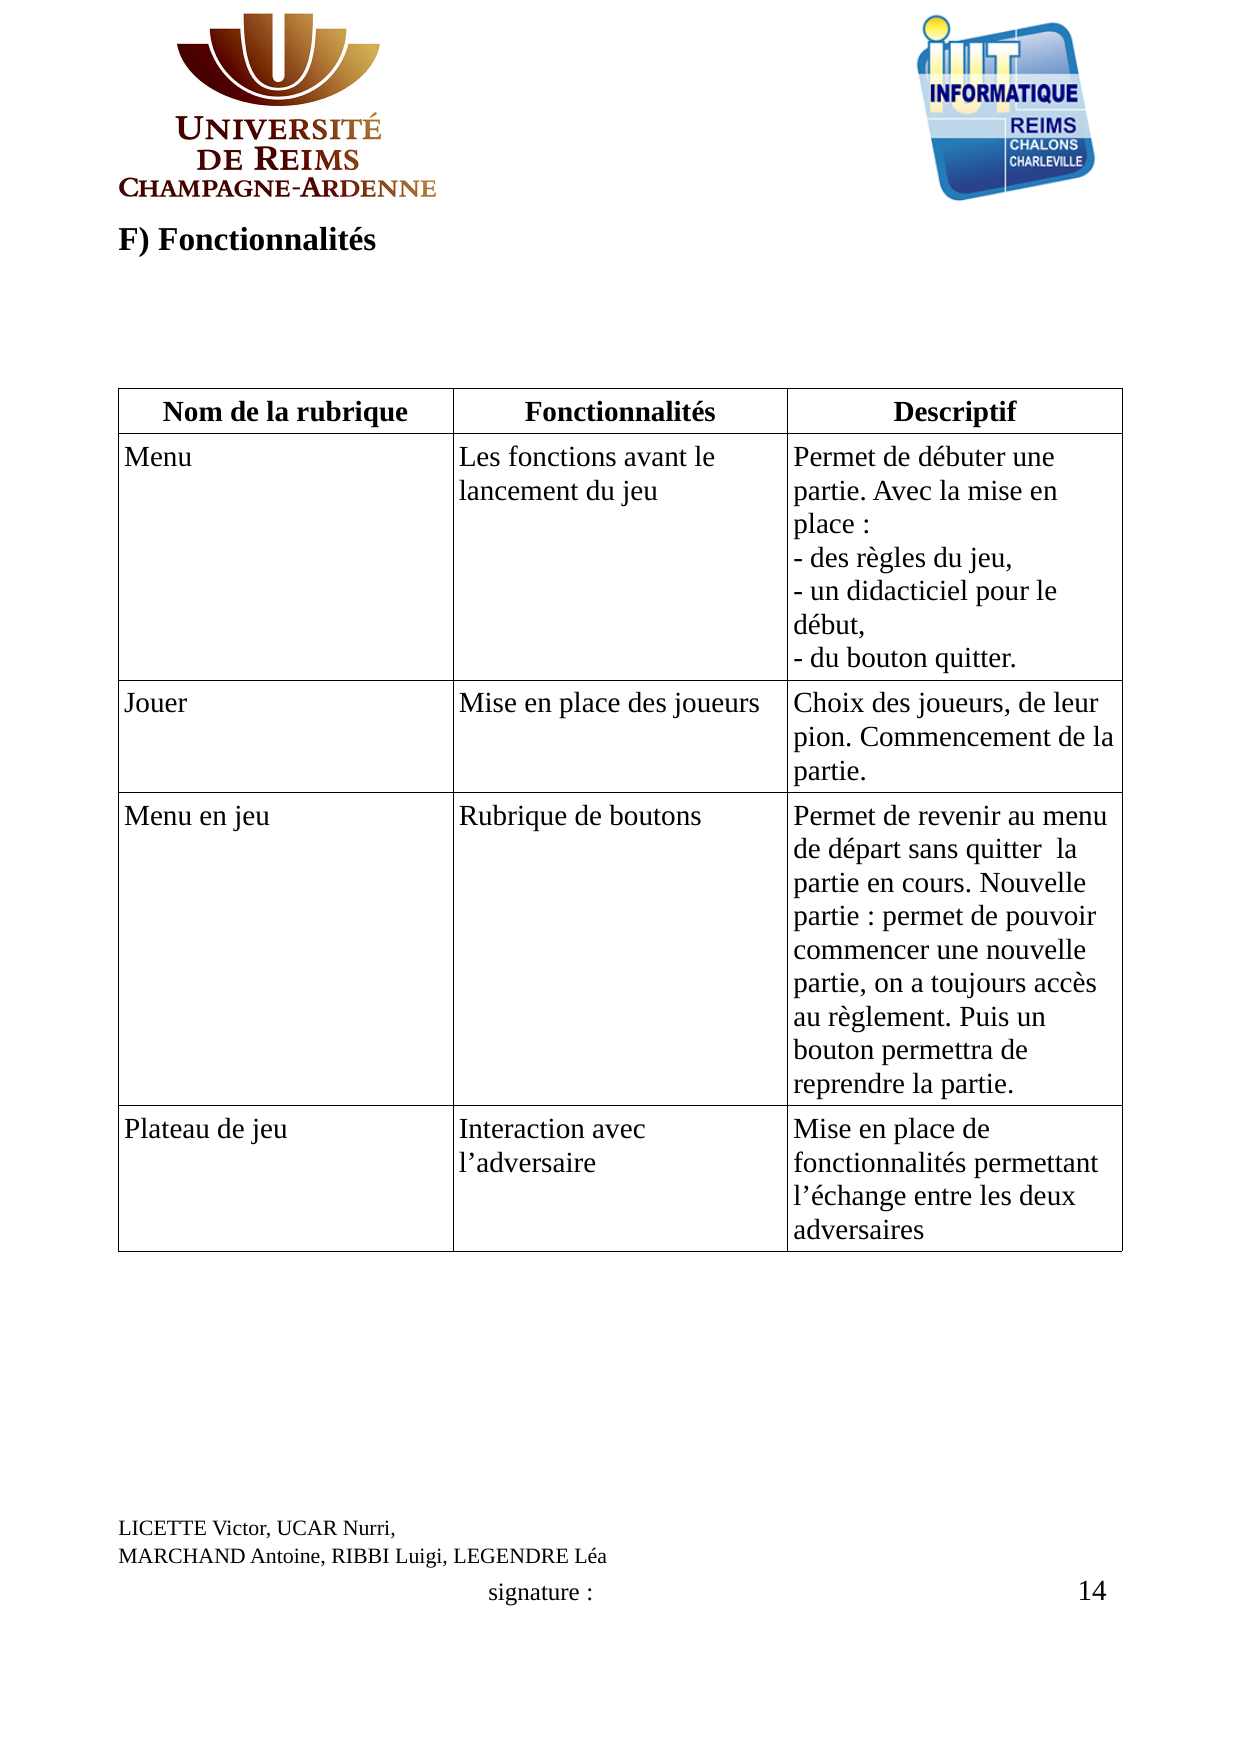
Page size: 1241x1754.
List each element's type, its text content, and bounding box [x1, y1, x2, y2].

table_header Nom de la rubrique [119, 389, 453, 433]
table_cell Menu [119, 434, 453, 680]
table_cell Plateau de jeu [119, 1106, 453, 1251]
table_cell Les fonctions avant le lancement du jeu [454, 434, 787, 680]
table_header Fonctionnalités [454, 389, 787, 433]
table_cell Jouer [119, 681, 453, 792]
subtitle F) Fonctionnalités [118, 202, 1122, 258]
table_cell Permet de débuter une partie. Avec la mise en place : - des règles du jeu, - un didacticiel pour le début, - du bouton quitter. [788, 434, 1122, 680]
table_cell Mise en place de fonctionnalités permettant l’échange entre les deux adversaires [788, 1106, 1122, 1251]
table_cell Permet de revenir au menu de départ sans quitter la partie en cours. Nouvelle partie : permet de pouvoir commencer une nouvelle partie, on a toujours accès au règlement. Puis un bouton permettra de reprendre la partie. [788, 793, 1122, 1105]
table_cell Menu en jeu [119, 793, 453, 1105]
table_cell Interaction avec l’adversaire [454, 1106, 787, 1251]
table_cell Choix des joueurs, de leur pion. Commencement de la partie. [788, 681, 1122, 792]
table_cell Rubrique de boutons [454, 793, 787, 1105]
table_header Descriptif [788, 389, 1122, 433]
picture [117, 0, 437, 211]
table_cell Mise en place des joueurs [454, 681, 787, 792]
picture [899, 0, 1120, 220]
